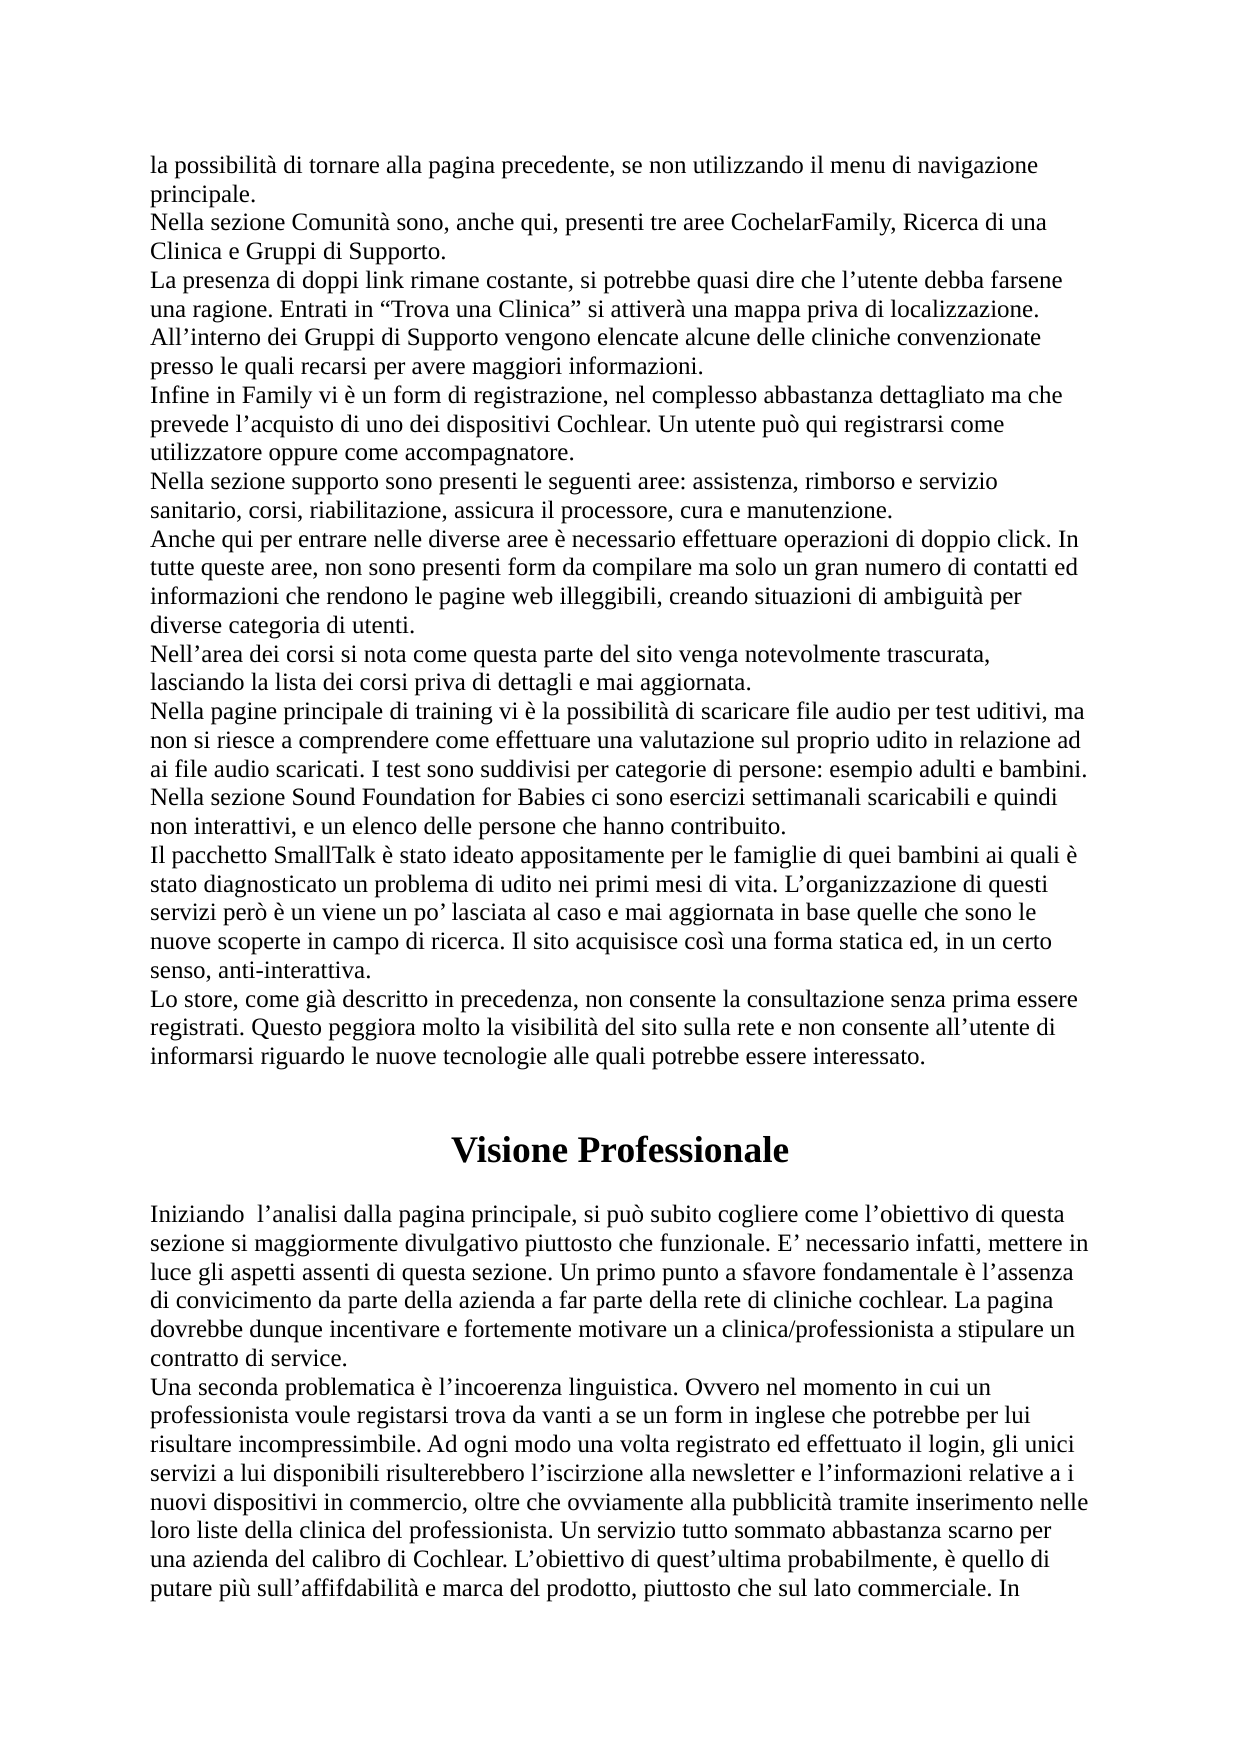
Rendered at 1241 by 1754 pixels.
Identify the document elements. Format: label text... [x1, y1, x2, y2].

text Il pacchetto SmallTalk è stato ideato appositamente per le famiglie di quei bambini ai quali è stato diagnosticato un problema di udito nei primi mesi di vita. L’organizzazione di questi servizi però è un viene un po’ lasciata al caso e mai aggiornata in base quelle che sono le nuove scoperte in campo di ricerca. Il sito acquisisce così una forma statica ed, in un certo senso, anti-interattiva. [150, 840, 1090, 984]
text Lo store, come già descritto in precedenza, non consente la consultazione senza prima essere registrati. Questo peggiora molto la visibilità del sito sulla rete e non consente all’utente di informarsi riguardo le nuove tecnologie alle quali potrebbe essere interessato. [150, 984, 1090, 1070]
text Iniziando l’analisi dalla pagina principale, si può subito cogliere come l’obiettivo di questa sezione si maggiormente divulgativo piuttosto che funzionale. E’ necessario infatti, mettere in luce gli aspetti assenti di questa sezione. Un primo punto a sfavore fondamentale è l’assenza di convicimento da parte della azienda a far parte della rete di cliniche cochlear. La pagina dovrebbe dunque incentivare e fortemente motivare un a clinica/professionista a stipulare un contratto di service. [150, 1199, 1090, 1372]
text La presenza di doppi link rimane costante, si potrebbe quasi dire che l’utente debba farsene una ragione. Entrati in “Trova una Clinica” si attiverà una mappa priva di localizzazione. [150, 265, 1090, 322]
text Nella sezione Sound Foundation for Babies ci sono esercizi settimanali scaricabili e quindi non interattivi, e un elenco delle persone che hanno contribuito. [150, 782, 1090, 840]
text Anche qui per entrare nelle diverse aree è necessario effettuare operazioni di doppio click. In tutte queste aree, non sono presenti form da compilare ma solo un gran numero di contatti ed informazioni che rendono le pagine web illeggibili, creando situazioni di ambiguità per diverse categoria di utenti. [150, 524, 1090, 639]
text Nella sezione Comunità sono, anche qui, presenti tre aree CochelarFamily, Ricerca di una Clinica e Gruppi di Supporto. [150, 207, 1090, 265]
text Nella sezione supporto sono presenti le seguenti aree: assistenza, rimborso e servizio sanitario, corsi, riabilitazione, assicura il processore, cura e manutenzione. [150, 466, 1090, 524]
text Nell’area dei corsi si nota come questa parte del sito venga notevolmente trascurata, lasciando la lista dei corsi priva di dettagli e mai aggiornata. [150, 639, 1090, 696]
text Nella pagine principale di training vi è la possibilità di scaricare file audio per test uditivi, ma non si riesce a comprendere come effettuare una valutazione sul proprio udito in relazione ad ai file audio scaricati. I test sono suddivisi per categorie di persone: esempio adulti e bambini. [150, 696, 1090, 782]
text Infine in Family vi è un form di registrazione, nel complesso abbastanza dettagliato ma che prevede l’acquisto di uno dei dispositivi Cochlear. Un utente può qui registrarsi come utilizzatore oppure come accompagnatore. [150, 380, 1090, 466]
text la possibilità di tornare alla pagina precedente, se non utilizzando il menu di navigazione principale. [150, 150, 1090, 207]
text Visione Professionale [150, 1127, 1090, 1171]
text Una seconda problematica è l’incoerenza linguistica. Ovvero nel momento in cui un professionista voule registarsi trova da vanti a se un form in inglese che potrebbe per lui risultare incompressimbile. Ad ogni modo una volta registrato ed effettuato il login, gli unici servizi a lui disponibili risulterebbero l’iscirzione alla newsletter e l’informazioni relative a i nuovi dispositivi in commercio, oltre che ovviamente alla pubblicità tramite inserimento nelle loro liste della clinica del professionista. Un servizio tutto sommato abbastanza scarno per una azienda del calibro di Cochlear. L’obiettivo di quest’ultima probabilmente, è quello di putare più sull’affifdabilità e marca del prodotto, piuttosto che sul lato commerciale. In [150, 1372, 1090, 1602]
text All’interno dei Gruppi di Supporto vengono elencate alcune delle cliniche convenzionate presso le quali recarsi per avere maggiori informazioni. [150, 322, 1090, 380]
